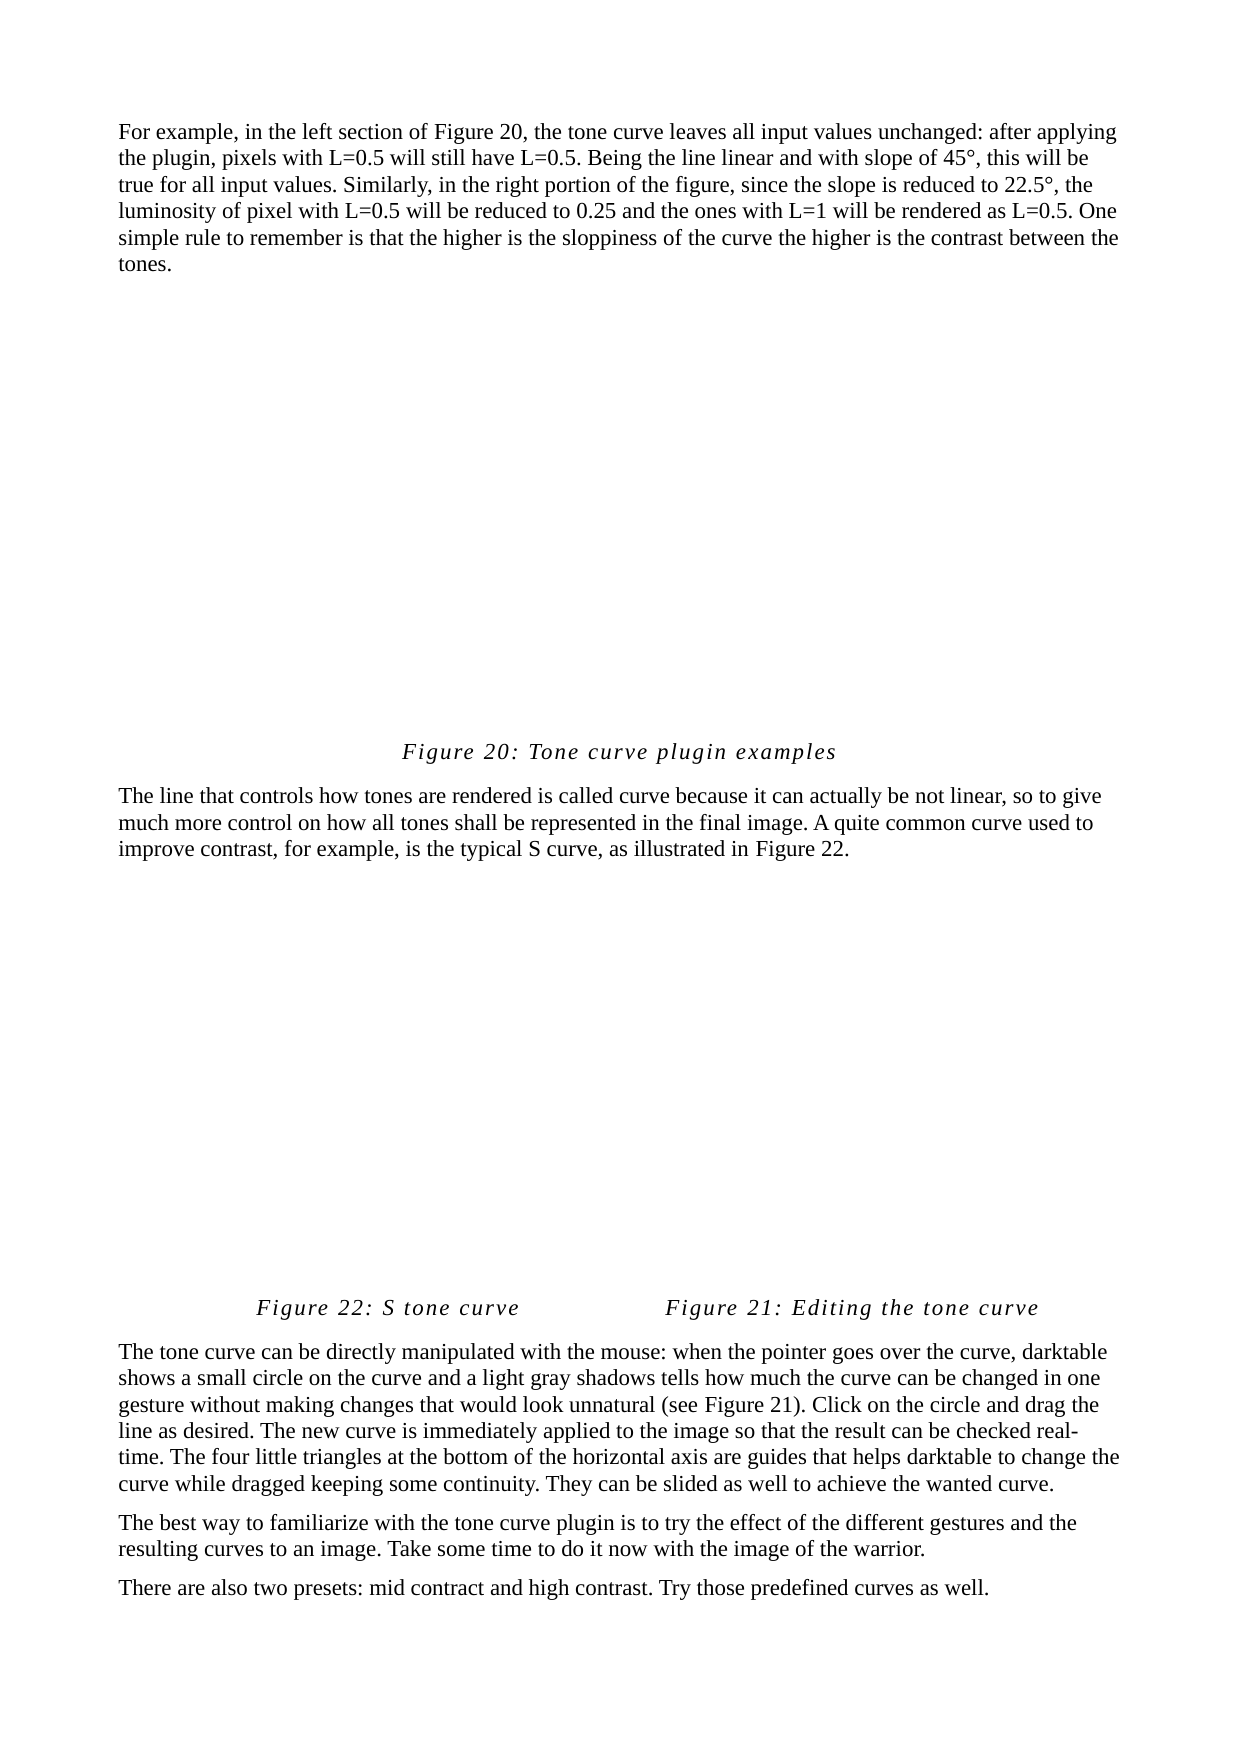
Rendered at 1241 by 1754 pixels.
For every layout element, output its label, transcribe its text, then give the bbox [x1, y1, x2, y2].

text The line that controls how tones are rendered is called curve because it can actually be not linear, so to give much more control on how all tones shall be represented in the final image. A quite common curve used to improve contrast, for example, is the typical S curve, as illustrated in Figure 22. [118, 764, 1122, 861]
text Figure 20: Tone curve plugin examples [118, 301, 1122, 764]
text Figure 21: Editing the tone curve [653, 898, 1053, 1320]
text The best way to familiarize with the tone curve plugin is to try the effect of the different gestures and the resulting curves to an image. Take some time to do it now with the image of the warrior. [118, 1509, 1122, 1561]
text [118, 289, 1122, 301]
text Figure 22: S tone curve [185, 900, 591, 1320]
text There are also two presets: mid contract and high contrast. Try those predefined curves as well. [118, 1574, 1122, 1600]
text For example, in the left section of Figure 20, the tone curve leaves all input values unchanged: after applying the plugin, pixels with L=0.5 will still have L=0.5. Being the line linear and with slope of 45°, this will be true for all input values. Similarly, in the right portion of the figure, since the slope is reduced to 22.5°, the luminosity of pixel with L=0.5 will be reduced to 0.25 and the ones with L=1 will be rendered as L=0.5. One simple rule to remember is that the higher is the sloppiness of the curve the higher is the contrast between the tones. [118, 118, 1122, 276]
text The tone curve can be directly manipulated with the mouse: when the pointer goes over the curve, darktable shows a small circle on the curve and a light gray shadows tells how much the curve can be changed in one gesture without making changes that would look unnatural (see Figure 21). Click on the circle and drag the line as desired. The new curve is immediately applied to the image so that the result can be checked real-time. The four little triangles at the bottom of the horizontal axis are guides that helps darktable to change the curve while dragged keeping some continuity. They can be slided as well to achieve the wanted curve. [118, 874, 1122, 1496]
